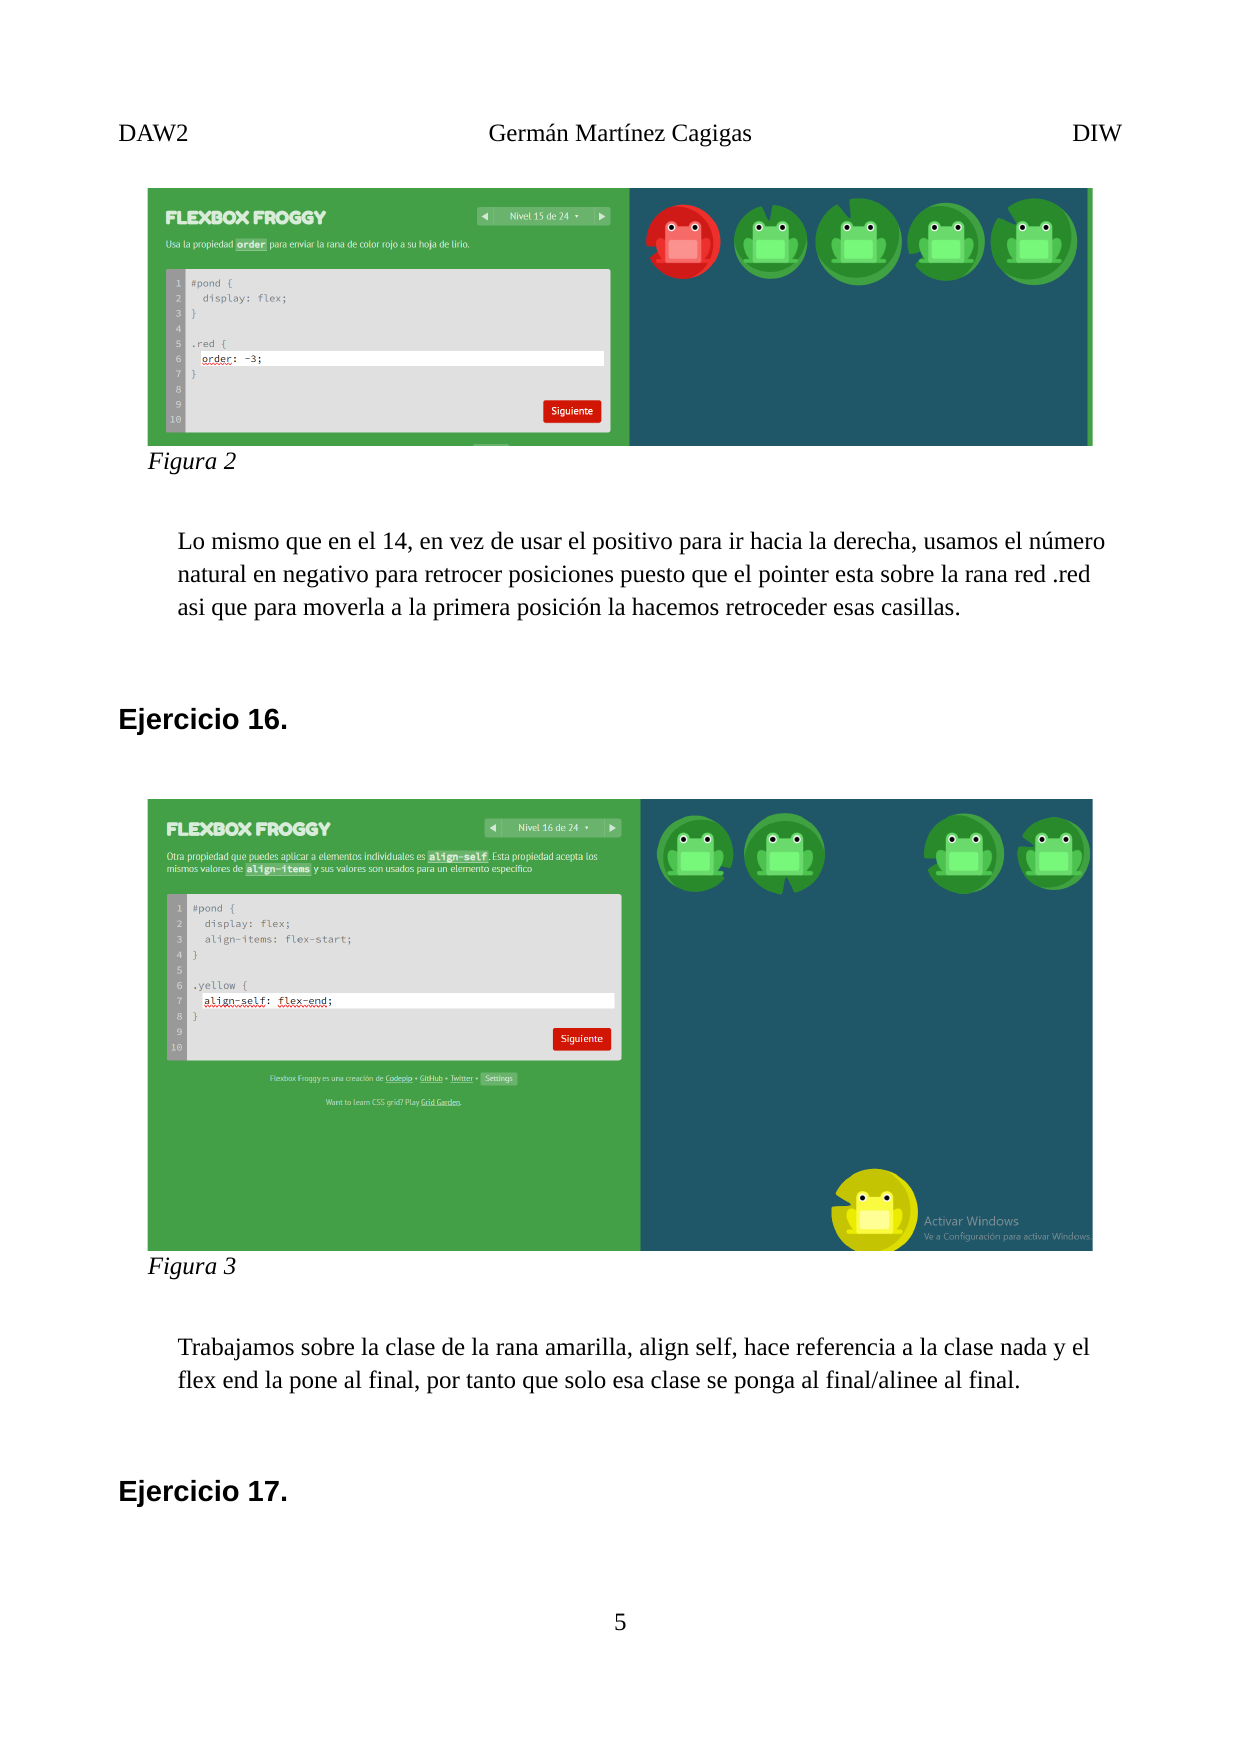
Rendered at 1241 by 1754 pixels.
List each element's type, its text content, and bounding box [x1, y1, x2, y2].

text Figura 2 [148, 446, 1093, 474]
text Lo mismo que en el 14, en vez de usar el positivo para ir hacia la derecha, usamos el número natural en negativo para retrocer posiciones puesto que el pointer esta sobre la rana red .red asi que para moverla a la primera posición la hacemos retroceder esas casillas. [177, 526, 1122, 621]
subtitle Ejercicio 17. [118, 1474, 1122, 1508]
subtitle Ejercicio 16. [118, 702, 1122, 736]
picture [147, 799, 1093, 1251]
text Figura 3 [148, 1251, 1093, 1280]
text Trabajamos sobre la clase de la rana amarilla, align self, hace referencia a la clase nada y el flex end la pone al final, por tanto que solo esa clase se ponga al final/alinee al final. [177, 1332, 1122, 1393]
picture [147, 188, 1093, 446]
